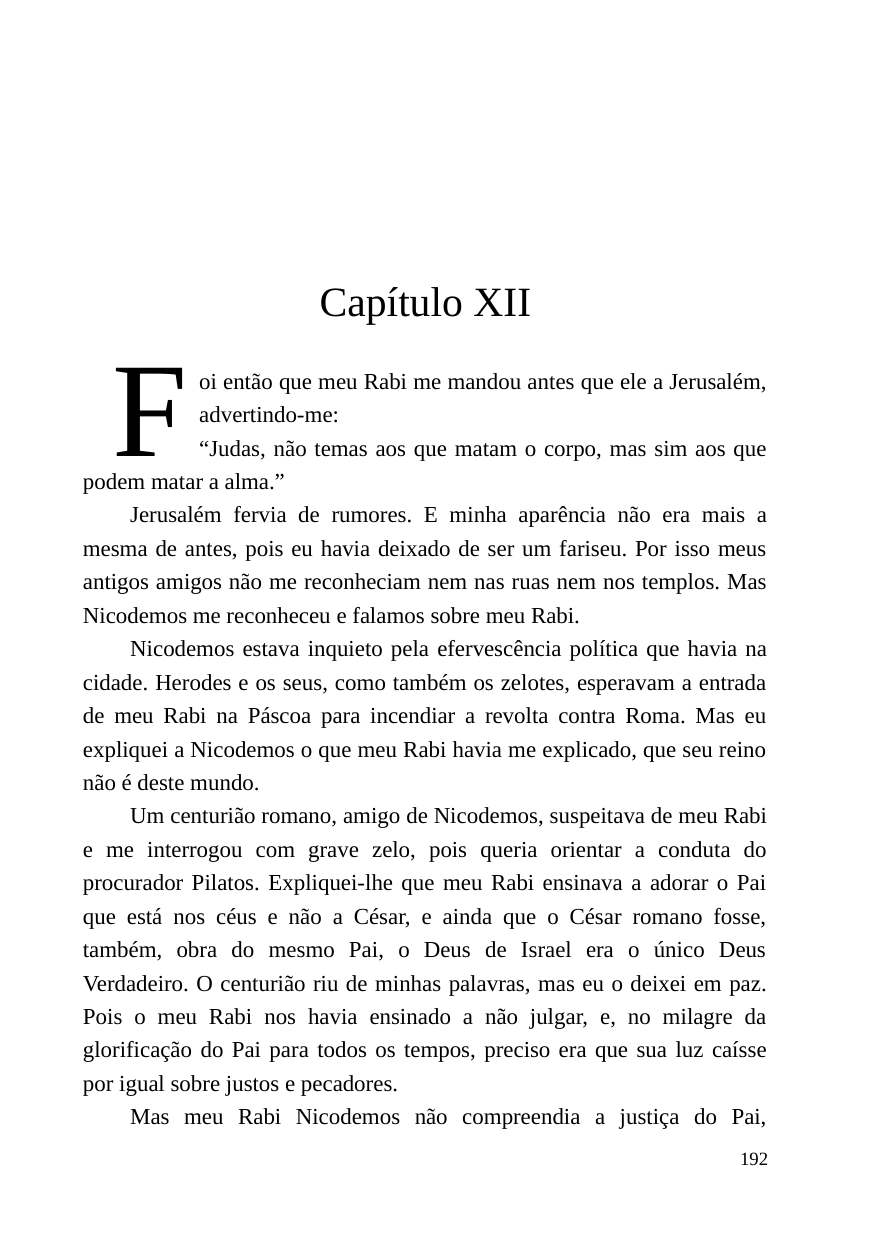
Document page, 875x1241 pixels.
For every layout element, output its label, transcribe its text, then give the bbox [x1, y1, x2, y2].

text Foi então que meu Rabi me mandou antes que ele a Jerusalém, advertindo-me: “Judas, não temas aos que matam o corpo, mas sim aos que podem matar a alma.” [83, 368, 768, 494]
text Nicodemos estava inquieto pela efervescência política que havia na cidade. Herodes e os seus, como também os zelotes, esperavam a entrada de meu Rabi na Páscoa para incendiar a revolta contra Roma. Mas eu expliquei a Nicodemos o que meu Rabi havia me explicado, que seu reino não é deste mundo. [83, 635, 768, 795]
text Jerusalém fervia de rumores. E minha aparência não era mais a mesma de antes, pois eu havia deixado de ser um fariseu. Por isso meus antigos amigos não me reconheciam nem nas ruas nem nos templos. Mas Nicodemos me reconheceu e falamos sobre meu Rabi. [83, 502, 768, 628]
text Um centurião romano, amigo de Nicodemos, suspeitava de meu Rabi e me interrogou com grave zelo, pois queria orientar a conduta do procurador Pilatos. Expliquei-lhe que meu Rabi ensinava a adorar o Pai que está nos céus e não a César, e ainda que o César romano fosse, também, obra do mesmo Pai, o Deus de Israel era o único Deus Verdadeiro. O centurião riu de minhas palavras, mas eu o deixei em paz. Pois o meu Rabi nos havia ensinado a não julgar, e, no milagre da glorificação do Pai para todos os tempos, preciso era que sua luz caísse por igual sobre justos e pecadores. [83, 802, 768, 1096]
subtitle Capítulo XII [83, 277, 768, 325]
text Mas meu Rabi Nicodemos não compreendia a justiça do Pai, [83, 1103, 768, 1130]
